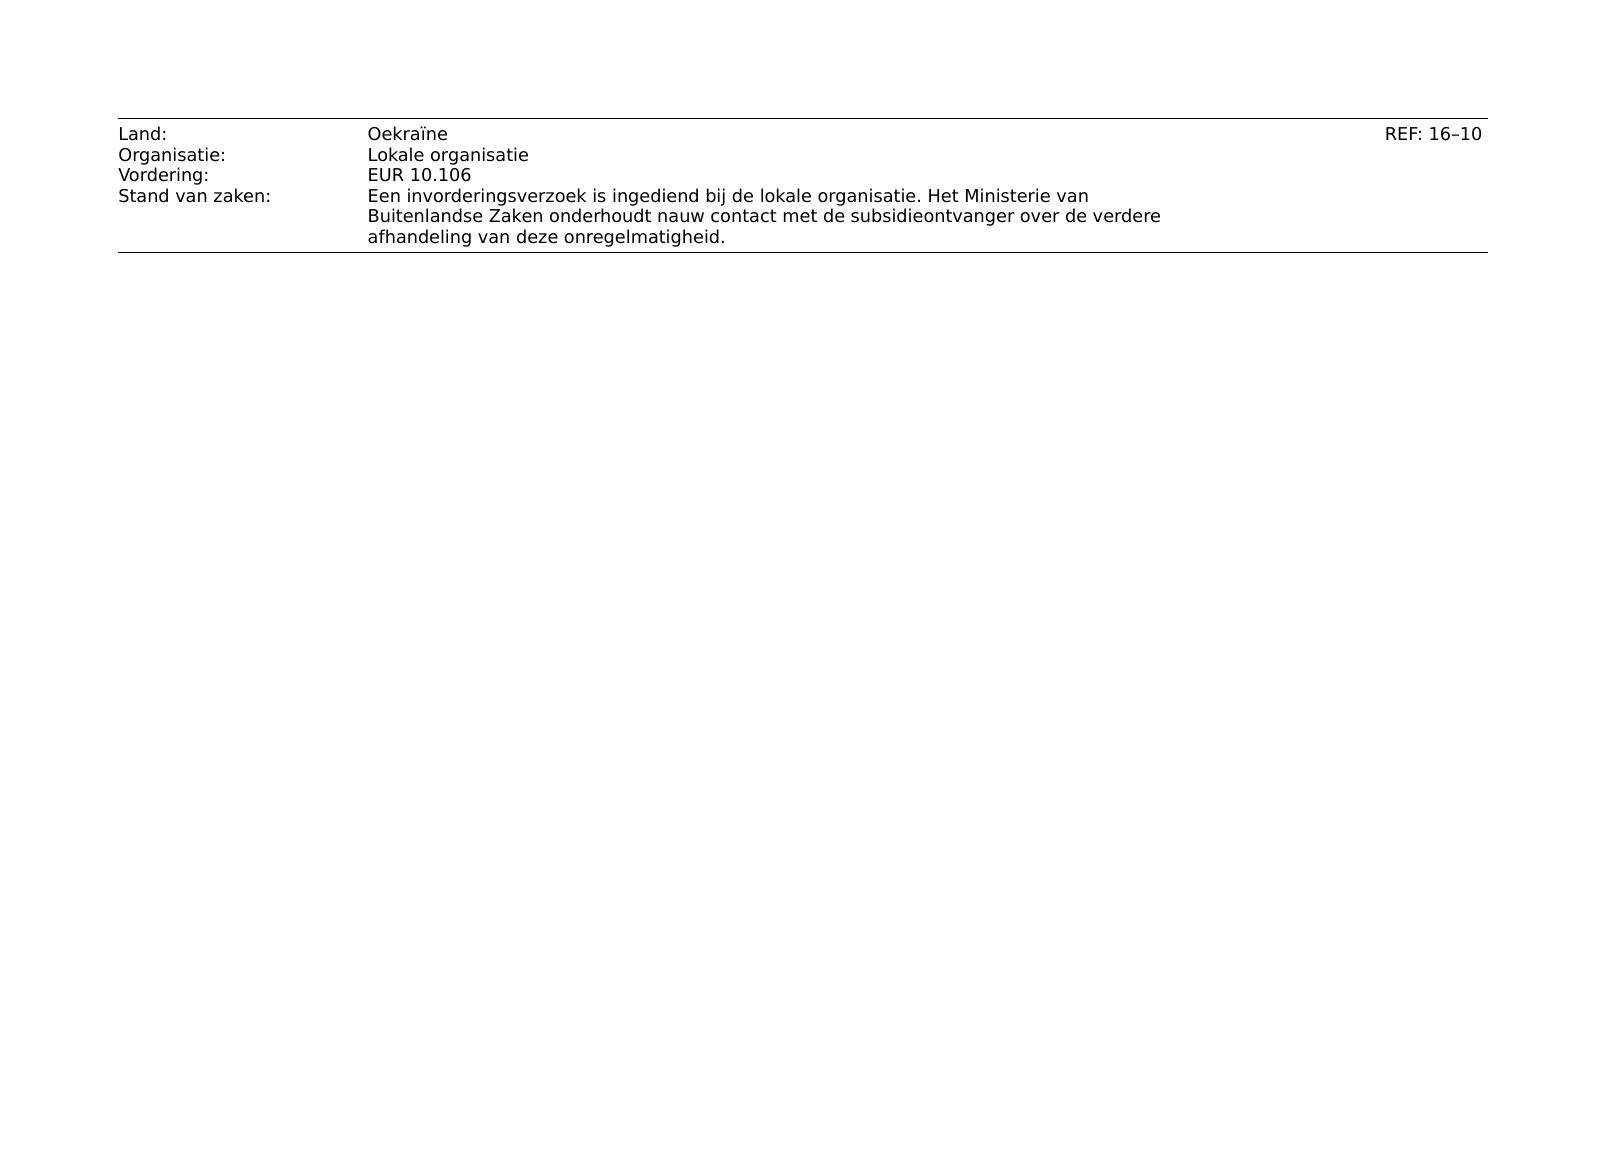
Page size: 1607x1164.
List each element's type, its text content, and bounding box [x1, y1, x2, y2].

table_header REF: 16–10 [1214, 119, 1488, 144]
table_cell Lokale organisatie [362, 145, 1214, 165]
table_cell Vordering: [118, 165, 362, 186]
table_cell Stand van zaken: [118, 186, 362, 252]
table_cell Organisatie: [118, 145, 362, 165]
table_cell [1214, 165, 1488, 186]
table_cell Een invorderingsverzoek is ingediend bij de lokale organisatie. Het Ministerie van Buitenlandse Zaken onderhoudt nauw contact met de subsidieontvanger over de verdere afhandeling van deze onregelmatigheid. [362, 186, 1214, 252]
table_cell EUR 10.106 [362, 165, 1214, 186]
table_header Oekraïne [362, 119, 1214, 144]
table_cell [1214, 145, 1488, 165]
table_cell [1214, 186, 1488, 252]
table_header Land: [118, 119, 362, 144]
